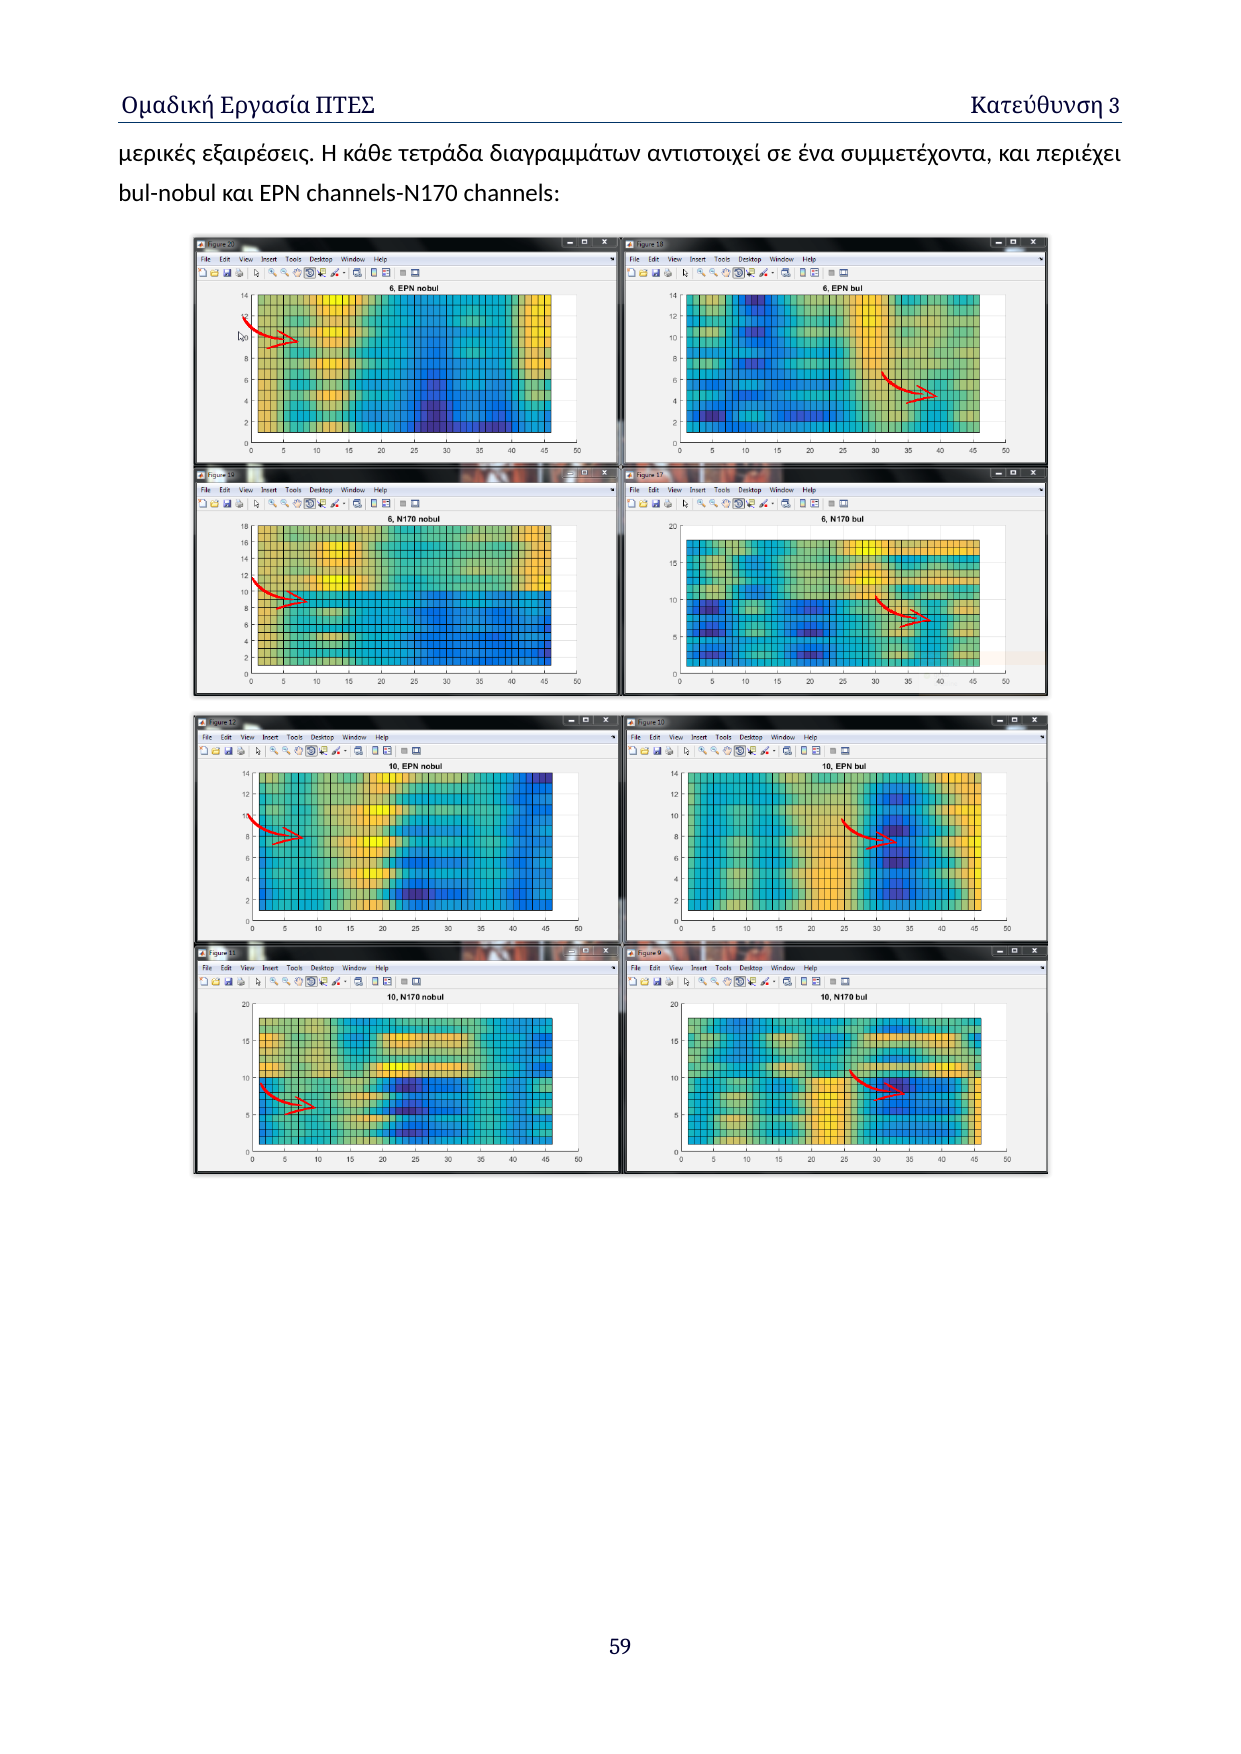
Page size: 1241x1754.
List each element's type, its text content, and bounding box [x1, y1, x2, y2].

picture [187, 709, 1053, 1179]
picture [187, 231, 1053, 701]
text μερικές εξαιρέσεις. Η κάθε τετράδα διαγραμμάτων αντιστοιχεί σε ένα συμμετέχοντα, και περιέχει bul-nobul και EPN channels-N170 channels: [118, 137, 1122, 208]
